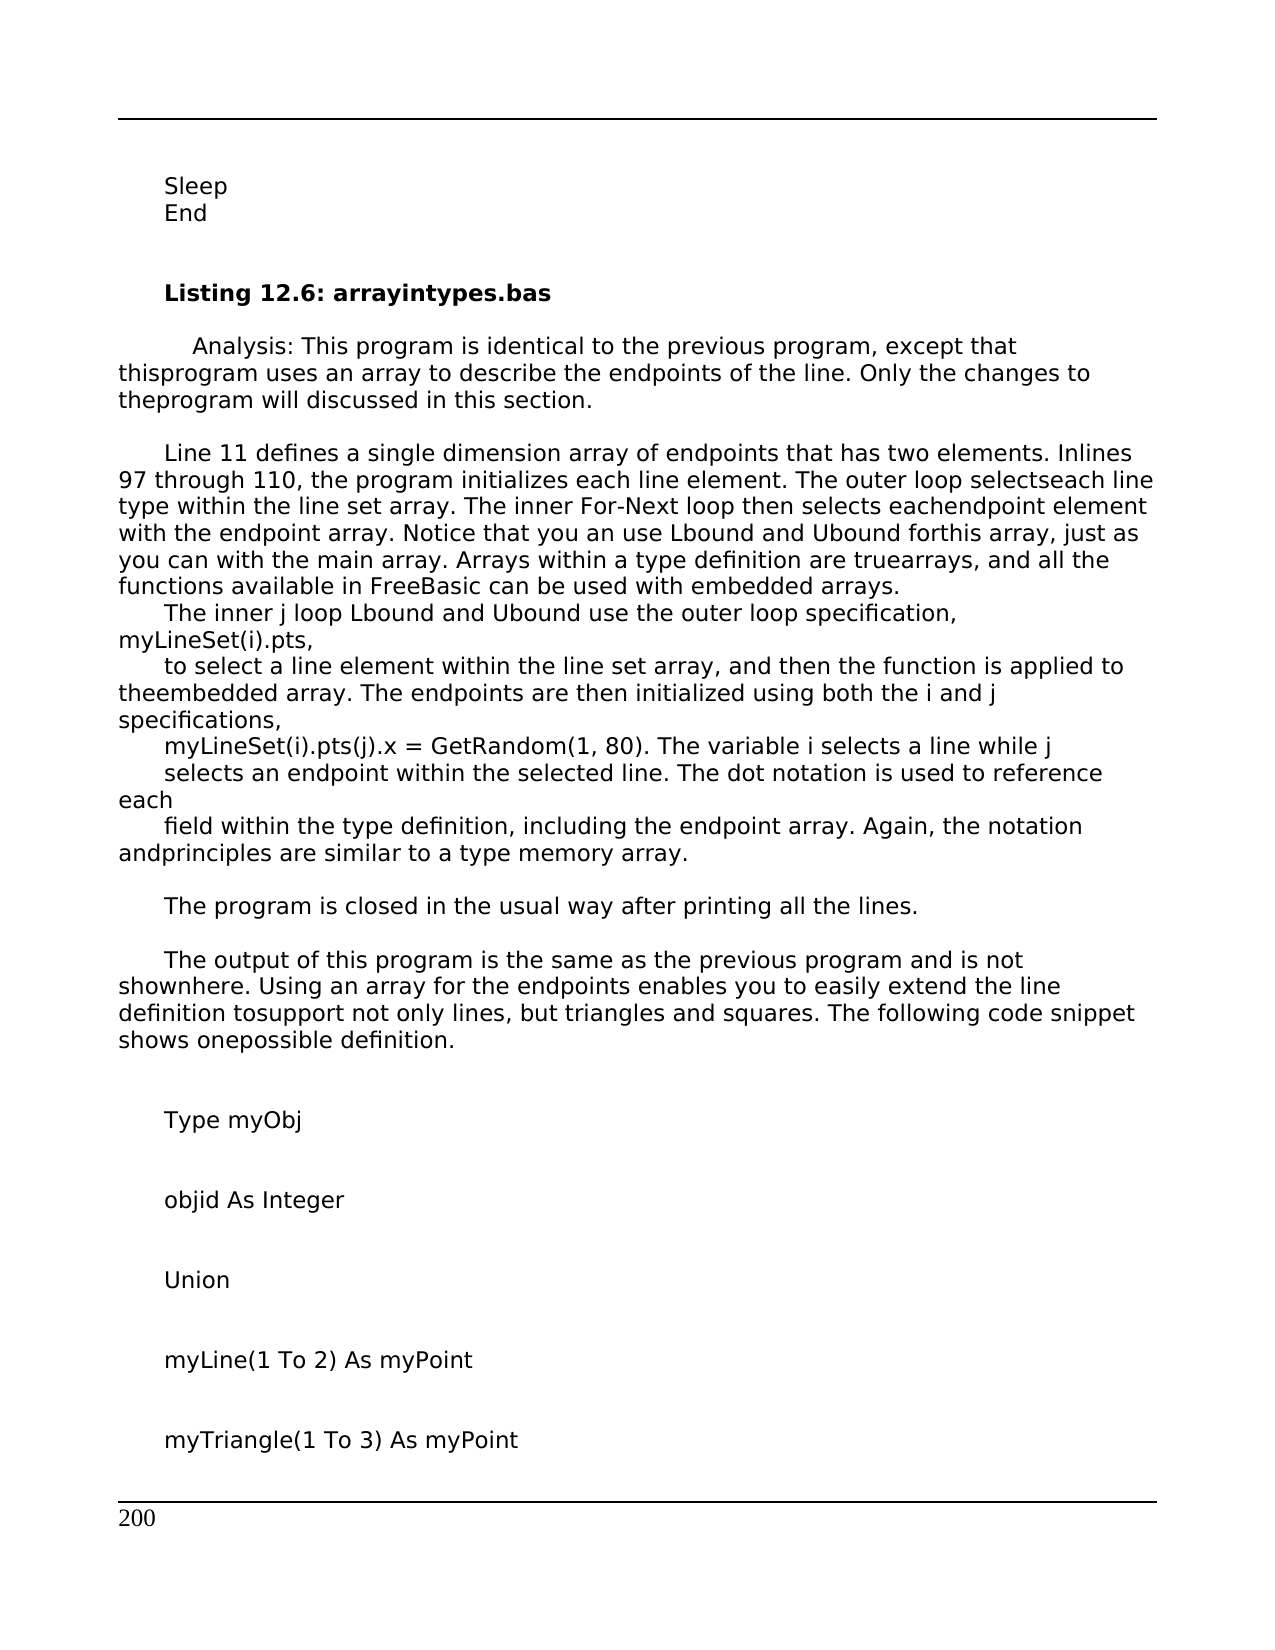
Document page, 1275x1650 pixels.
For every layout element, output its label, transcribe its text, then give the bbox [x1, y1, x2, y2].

text myTriangle(1 To 3) As myPoint [118, 1427, 1157, 1453]
text myLine(1 To 2) As myPoint [118, 1347, 1157, 1373]
text selects an endpoint within the selected line. The dot notation is used to reference each [118, 760, 1157, 813]
text objid As Integer [118, 1187, 1157, 1213]
text The program is closed in the usual way after printing all the lines. [118, 893, 1157, 920]
text Type myObj [118, 1107, 1157, 1133]
text Analysis: This program is identical to the previous program, except that thisprogram uses an array to describe the endpoints of the line. Only the changes to theprogram will discussed in this section. [118, 333, 1157, 413]
text The output of this program is the same as the previous program and is not shownhere. Using an array for the endpoints enables you to easily extend the line definition tosupport not only lines, but triangles and squares. The following code snippet shows onepossible definition. [118, 947, 1157, 1053]
text field within the type definition, including the endpoint array. Again, the notation andprinciples are similar to a type memory array. [118, 813, 1157, 867]
text Line 11 defines a single dimension array of endpoints that has two elements. Inlines 97 through 110, the program initializes each line element. The outer loop selectseach line type within the line set array. The inner For-Next loop then selects eachendpoint element with the endpoint array. Notice that you an use Lbound and Ubound forthis array, just as you can with the main array. Arrays within a type definition are truearrays, and all the functions available in FreeBasic can be used with embedded arrays. [118, 440, 1157, 600]
text Sleep [118, 173, 1157, 200]
text myLineSet(i).pts(j).x = GetRandom(1, 80). The variable i selects a line while j [118, 733, 1157, 760]
text The inner j loop Lbound and Ubound use the outer loop specification, myLineSet(i).pts, [118, 600, 1157, 653]
text Union [118, 1267, 1157, 1293]
text to select a line element within the line set array, and then the function is applied to theembedded array. The endpoints are then initialized using both the i and j specifications, [118, 653, 1157, 733]
text Listing 12.6: arrayintypes.bas [118, 280, 1157, 307]
text End [118, 200, 1157, 227]
